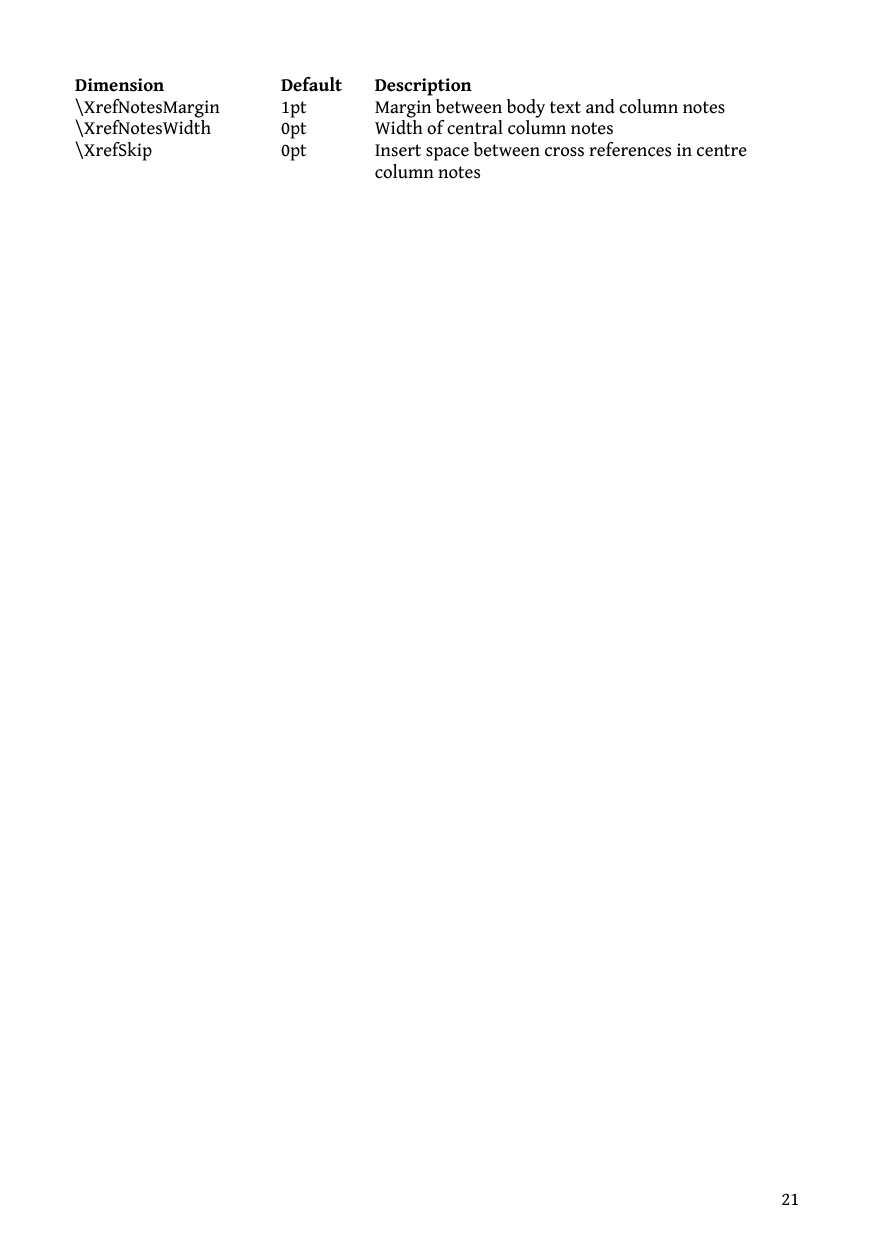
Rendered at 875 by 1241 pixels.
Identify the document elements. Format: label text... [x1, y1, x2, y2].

table_cell Margin between body text and column notes [375, 97, 798, 118]
table_cell 0pt [281, 118, 374, 140]
table_cell \XrefNotesWidth [75, 118, 281, 140]
table_header Dimension [75, 75, 281, 97]
table_cell Insert space between cross references in centre column notes [375, 140, 798, 183]
table_cell \XrefSkip [75, 140, 281, 183]
table_cell 0pt [281, 140, 374, 183]
table_cell 1pt [281, 97, 374, 118]
table_header Default [281, 75, 374, 97]
table_cell Width of central column notes [375, 118, 798, 140]
table_cell \XrefNotesMargin [75, 97, 281, 118]
table_header Description [375, 75, 798, 97]
